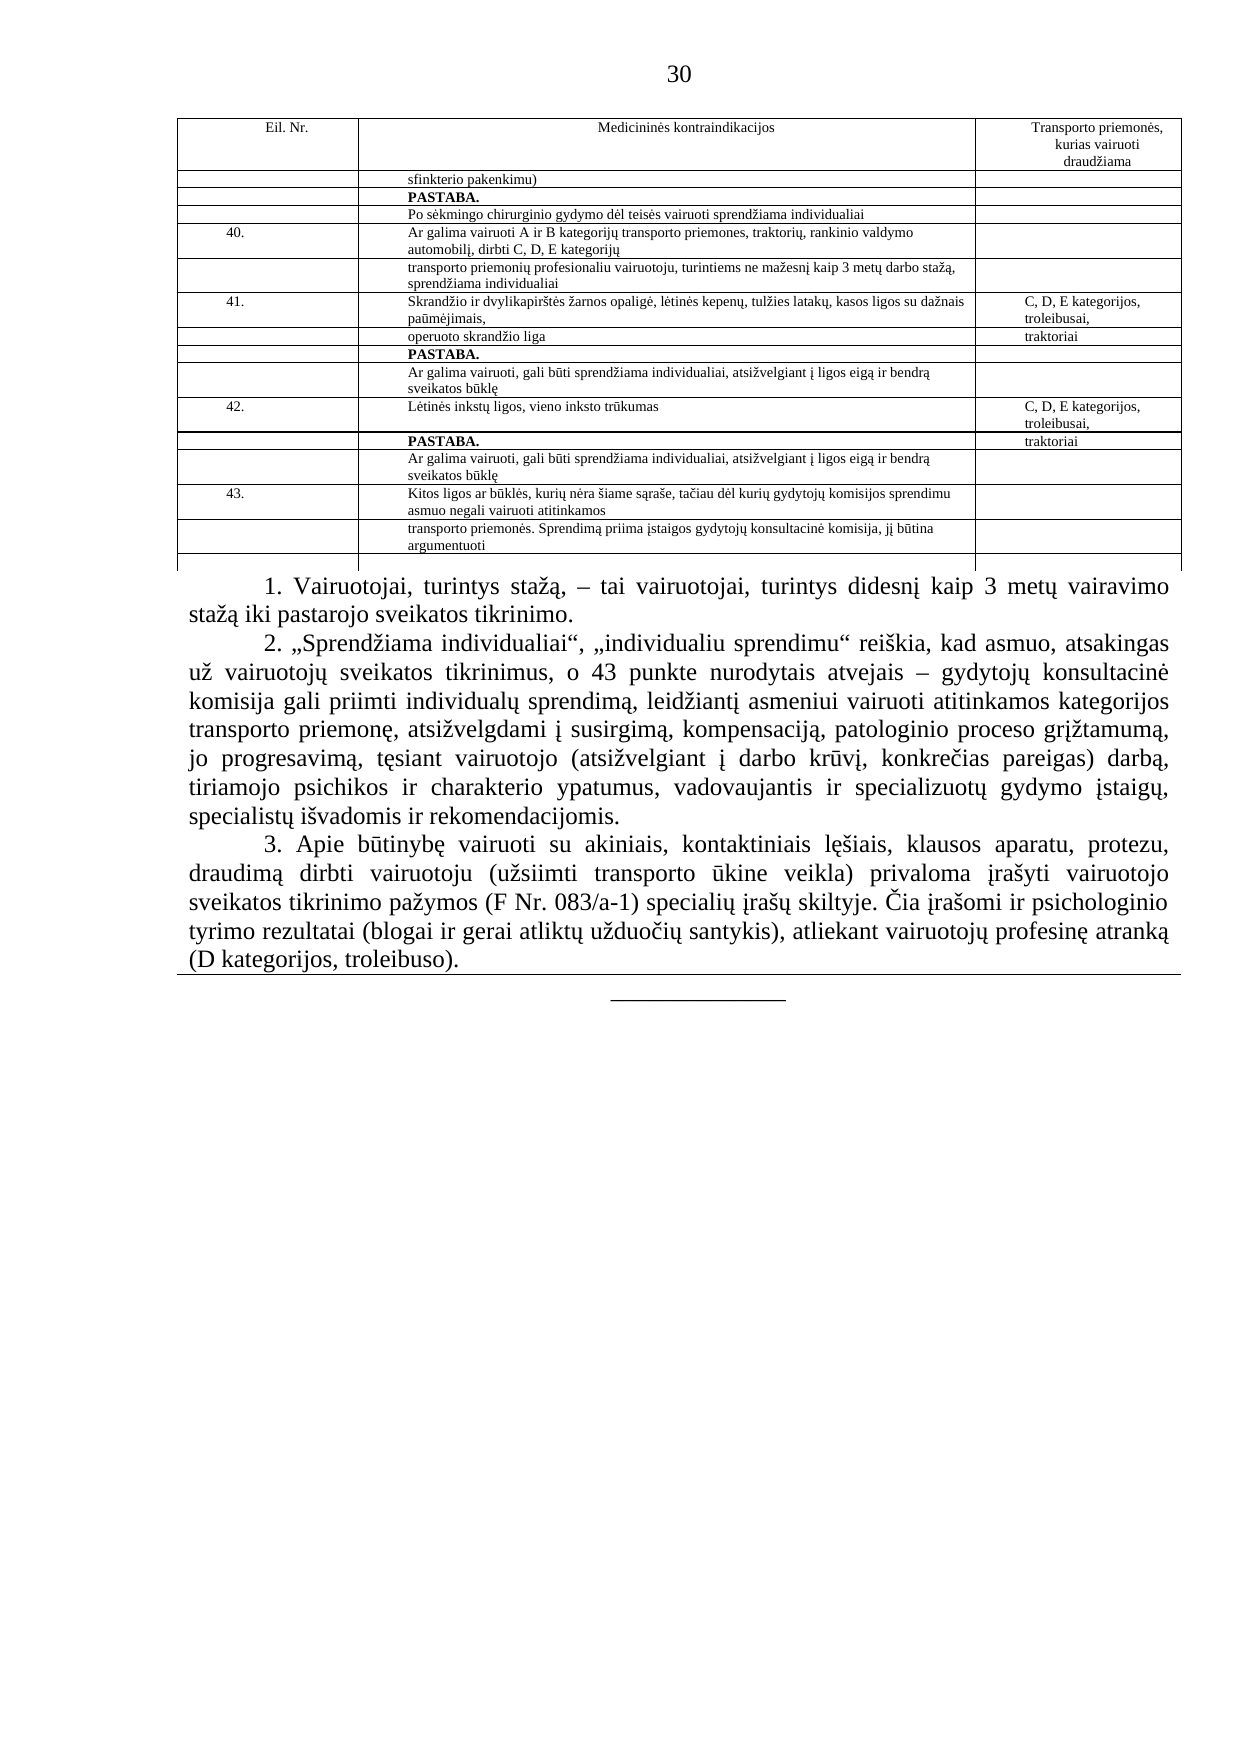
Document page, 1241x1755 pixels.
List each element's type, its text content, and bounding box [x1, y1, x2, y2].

table_cell traktoriai [976, 433, 1181, 449]
table_cell sfinkterio pakenkimu) [359, 171, 975, 187]
table_cell traktoriai [976, 328, 1181, 344]
table_cell 40. [178, 224, 358, 257]
table_cell C, D, E kategorijos, troleibusai, [976, 398, 1181, 431]
table_cell operuoto skrandžio liga [359, 328, 975, 344]
table_cell PASTABA. [359, 188, 975, 205]
table_cell C, D, E kategorijos, troleibusai, [976, 293, 1181, 327]
table_cell [178, 363, 358, 397]
table_cell [976, 520, 1181, 553]
table_cell Ar galima vairuoti A ir B kategorijų transporto priemones, traktorių, rankinio valdymo automobilį, dirbti C, D, E kategorijų [359, 224, 975, 257]
table_cell 43. [178, 485, 358, 518]
table_cell [976, 206, 1181, 223]
table_cell Lėtinės inkstų ligos, vieno inksto trūkumas [359, 398, 975, 431]
table_header Medicininės kontraindikacijos [359, 119, 975, 169]
table_cell transporto priemonės. Sprendimą priima įstaigos gydytojų konsultacinė komisija, jį būtina argumentuoti [359, 520, 975, 553]
table_cell [976, 554, 1181, 571]
table_cell [976, 450, 1181, 484]
table_cell transporto priemonių profesionaliu vairuotoju, turintiems ne mažesnį kaip 3 metų darbo stažą, sprendžiama individualiai [359, 259, 975, 292]
table_header Eil. Nr. [178, 119, 358, 169]
table_cell PASTABA. [359, 433, 975, 449]
table_cell [178, 520, 358, 553]
table_cell [359, 554, 975, 571]
table_cell [976, 171, 1181, 187]
table_cell 42. [178, 398, 358, 431]
table_cell PASTABA. [359, 346, 975, 362]
table_cell [976, 346, 1181, 362]
table_cell [178, 554, 358, 571]
table_cell [178, 171, 358, 187]
table_cell [976, 363, 1181, 397]
table_cell [976, 259, 1181, 292]
table_cell [178, 328, 358, 344]
table_cell Ar galima vairuoti, gali būti sprendžiama individualiai, atsižvelgiant į ligos eigą ir bendrą sveikatos būklę [359, 363, 975, 397]
table_cell [178, 433, 358, 449]
text ______________ [215, 975, 1181, 1004]
table_cell [976, 224, 1181, 257]
table_cell [178, 188, 358, 205]
table_cell Ar galima vairuoti, gali būti sprendžiama individualiai, atsižvelgiant į ligos eigą ir bendrą sveikatos būklę [359, 450, 975, 484]
table_cell [178, 346, 358, 362]
table_cell [976, 485, 1181, 518]
table_cell Skrandžio ir dvylikapirštės žarnos opaligė, lėtinės kepenų, tulžies latakų, kasos ligos su dažnais paūmėjimais, [359, 293, 975, 327]
table_cell [976, 188, 1181, 205]
table_cell [178, 259, 358, 292]
table_cell Po sėkmingo chirurginio gydymo dėl teisės vairuoti sprendžiama individualiai [359, 206, 975, 223]
table_cell 41. [178, 293, 358, 327]
table_cell Kitos ligos ar būklės, kurių nėra šiame sąraše, tačiau dėl kurių gydytojų komisijos sprendimu asmuo negali vairuoti atitinkamos [359, 485, 975, 518]
table_cell [178, 450, 358, 484]
table_cell 1. Vairuotojai, turintys stažą, – tai vairuotojai, turintys didesnį kaip 3 metų vairavimo stažą iki pastarojo sveikatos tikrinimo. 2. „Sprendžiama individualiai“, „individualiu sprendimu“ reiškia, kad asmuo, atsakingas už vairuotojų sveikatos tikrinimus, o 43 punkte nurodytais atvejais – gydytojų konsultacinė komisija gali priimti individualų sprendimą, leidžiantį asmeniui vairuoti atitinkamos kategorijos transporto priemonę, atsižvelgdami į susirgimą, kompensaciją, patologinio proceso grįžtamumą, jo progresavimą, tęsiant vairuotojo (atsižvelgiant į darbo krūvį, konkrečias pareigas) darbą, tiriamojo psichikos ir charakterio ypatumus, vadovaujantis ir specializuotų gydymo įstaigų, specialistų išvadomis ir rekomendacijomis. 3. Apie būtinybę vairuoti su akiniais, kontaktiniais lęšiais, klausos aparatu, protezu, draudimą dirbti vairuotoju (užsiimti transporto ūkine veikla) privaloma įrašyti vairuotojo sveikatos tikrinimo pažymos (F Nr. 083/a-1) specialių įrašų skiltyje. Čia įrašomi ir psichologinio tyrimo rezultatai (blogai ir gerai atliktų užduočių santykis), atliekant vairuotojų profesinę atranką (D kategorijos, troleibuso). [177, 571, 1181, 974]
table_header Transporto priemonės, kurias vairuoti draudžiama [976, 119, 1181, 169]
table_cell [178, 206, 358, 223]
